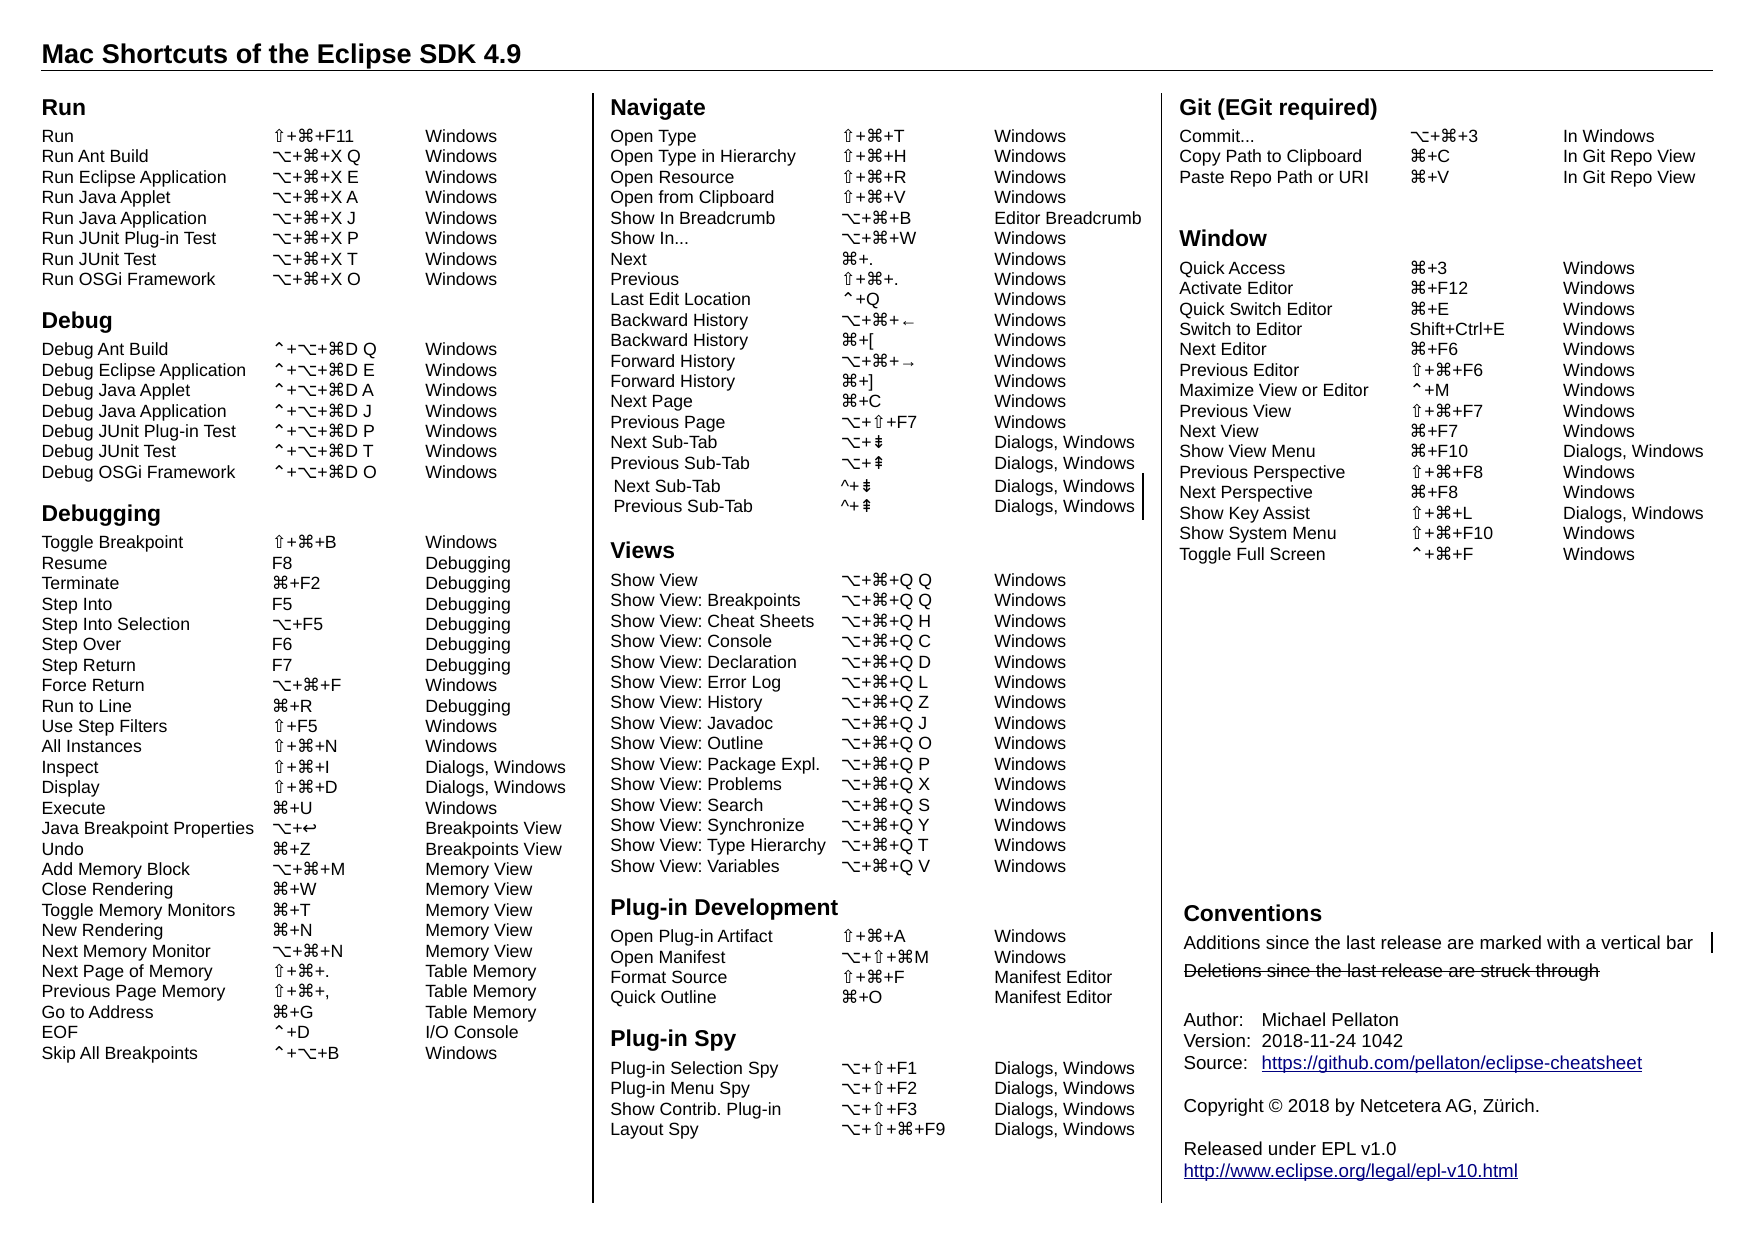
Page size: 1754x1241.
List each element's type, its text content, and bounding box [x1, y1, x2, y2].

text Inspect ⇧+⌘+I Dialogs, Windows [41, 757, 575, 777]
text Maximize View or Editor ⌃+M Windows [1179, 380, 1713, 400]
text Show View: Cheat Sheets ⌥+⌘+Q H Windows [610, 611, 1144, 631]
text Run ⇧+⌘+F11 Windows [41, 126, 575, 146]
text Open Type ⇧+⌘+T Windows [610, 126, 1144, 146]
text Go to Address ⌘+G Table Memory [41, 1002, 575, 1022]
text Close Rendering ⌘+W Memory View [41, 879, 575, 899]
text Show View: Problems ⌥+⌘+Q X Windows [610, 774, 1144, 794]
text Show System Menu ⇧+⌘+F10 Windows [1179, 523, 1713, 543]
text Toggle Breakpoint ⇧+⌘+B Windows [41, 532, 575, 552]
text Previous Sub-Tab ⌥+⇞ Dialogs, Windows [610, 452, 1144, 473]
text Step Over F6 Debugging [41, 634, 575, 654]
subtitle Navigate [610, 93, 1144, 120]
text Backward History ⌘+[ Windows [610, 330, 1144, 350]
text Show View ⌥+⌘+Q Q Windows [610, 570, 1144, 590]
text Debug Eclipse Application ⌃+⌥+⌘D E Windows [41, 359, 575, 380]
text Open Manifest ⌥+⇧+⌘M Windows [610, 946, 1144, 967]
text Layout Spy ⌥+⇧+⌘+F9 Dialogs, Windows [610, 1119, 1144, 1139]
text Show In Breadcrumb ⌥+⌘+B Editor Breadcrumb [610, 207, 1144, 228]
text Previous Perspective ⇧+⌘+F8 Windows [1179, 462, 1713, 482]
text Show View: Package Expl. ⌥+⌘+Q P Windows [610, 753, 1144, 774]
text Next Page of Memory ⇧+⌘+. Table Memory [41, 961, 575, 981]
text Debug Ant Build ⌃+⌥+⌘D Q Windows [41, 339, 575, 359]
text Backward History ⌥+⌘+← Windows [610, 309, 1144, 330]
text Debug JUnit Test ⌃+⌥+⌘D T Windows [41, 441, 575, 462]
text Show View: Breakpoints ⌥+⌘+Q Q Windows [610, 590, 1144, 611]
text Show View: Variables ⌥+⌘+Q V Windows [610, 856, 1144, 876]
text Additions since the last release are marked with a vertical bar [1183, 932, 1711, 953]
text Format Source ⇧+⌘+F Manifest Editor [610, 967, 1144, 987]
text Next Page ⌘+C Windows [610, 391, 1144, 412]
text Step Return F7 Debugging [41, 654, 575, 675]
text Activate Editor ⌘+F12 Windows [1179, 278, 1713, 298]
text Deletions since the last release are struck through [1183, 959, 1713, 981]
text Force Return ⌥+⌘+F Windows [41, 675, 575, 695]
subtitle Plug-in Spy [610, 1025, 1144, 1052]
text Run Ant Build ⌥+⌘+X Q Windows [41, 146, 575, 167]
text Paste Repo Path or URI ⌘+V In Git Repo View [1179, 167, 1713, 187]
text Debug Java Application ⌃+⌥+⌘D J Windows [41, 400, 575, 421]
text Show View: Search ⌥+⌘+Q S Windows [610, 794, 1144, 815]
subtitle Debugging [41, 500, 575, 526]
text Show Key Assist ⇧+⌘+L Dialogs, Windows [1179, 502, 1713, 523]
text Show View: Type Hierarchy ⌥+⌘+Q T Windows [610, 835, 1144, 856]
subtitle Window [1179, 225, 1713, 251]
subtitle Debug [41, 307, 575, 333]
text Quick Outline ⌘+O Manifest Editor [610, 987, 1144, 1008]
text Step Into F5 Debugging [41, 593, 575, 614]
text Display ⇧+⌘+D Dialogs, Windows [41, 777, 575, 797]
text Next Memory Monitor ⌥+⌘+N Memory View [41, 940, 575, 961]
text Use Step Filters ⇧+F5 Windows [41, 716, 575, 736]
text Run Java Application ⌥+⌘+X J Windows [41, 207, 575, 228]
subtitle Conventions [1183, 900, 1713, 926]
text Resume F8 Debugging [41, 552, 575, 573]
text Commit... ⌥+⌘+3 In Windows [1179, 126, 1713, 146]
text Last Edit Location ⌃+Q Windows [610, 289, 1144, 309]
text Previous View ⇧+⌘+F7 Windows [1179, 400, 1713, 421]
text All Instances ⇧+⌘+N Windows [41, 736, 575, 757]
text Plug-in Selection Spy ⌥+⇧+F1 Dialogs, Windows [610, 1058, 1144, 1078]
text Show In... ⌥+⌘+W Windows [610, 228, 1144, 248]
text Run JUnit Test ⌥+⌘+X T Windows [41, 248, 575, 269]
text Show Contrib. Plug-in ⌥+⇧+F3 Dialogs, Windows [610, 1098, 1144, 1119]
text Step Into Selection ⌥+F5 Debugging [41, 614, 575, 634]
text Forward History ⌘+] Windows [610, 371, 1144, 391]
text Debug OSGi Framework ⌃+⌥+⌘D O Windows [41, 462, 575, 482]
text Show View Menu ⌘+F10 Dialogs, Windows [1179, 441, 1713, 462]
text Toggle Full Screen ⌃+⌘+F Windows [1179, 543, 1713, 564]
text Next ⌘+. Windows [610, 248, 1144, 269]
text Next Sub-Tab ⌥+⇟ Dialogs, Windows [610, 432, 1144, 452]
text Show View: Error Log ⌥+⌘+Q L Windows [610, 672, 1144, 692]
text Next Sub-Tab ^+⇟ Dialogs, Windows [610, 473, 1142, 496]
text Show View: Console ⌥+⌘+Q C Windows [610, 631, 1144, 651]
subtitle Run [41, 93, 575, 120]
text Debug JUnit Plug-in Test ⌃+⌥+⌘D P Windows [41, 421, 575, 441]
text Add Memory Block ⌥+⌘+M Memory View [41, 859, 575, 879]
text Run Eclipse Application ⌥+⌘+X E Windows [41, 167, 575, 187]
text Execute ⌘+U Windows [41, 797, 575, 818]
text Open from Clipboard ⇧+⌘+V Windows [610, 187, 1144, 207]
text Version: 2018-11-24 1042 Source: https://github.com/pellaton/eclipse-cheatsheet [1183, 1030, 1713, 1095]
text Previous Sub-Tab ^+⇞ Dialogs, Windows [610, 496, 1142, 520]
subtitle Views [610, 537, 1144, 564]
text Open Resource ⇧+⌘+R Windows [610, 167, 1144, 187]
text Previous Page ⌥+⇧+F7 Windows [610, 412, 1144, 432]
text Next Editor ⌘+F6 Windows [1179, 339, 1713, 359]
text Show View: Declaration ⌥+⌘+Q D Windows [610, 651, 1144, 672]
text Quick Switch Editor ⌘+E Windows [1179, 298, 1713, 319]
text Next Perspective ⌘+F8 Windows [1179, 482, 1713, 502]
text Run JUnit Plug-in Test ⌥+⌘+X P Windows [41, 228, 575, 248]
text Skip All Breakpoints ⌃+⌥+B Windows [41, 1042, 575, 1063]
text Undo ⌘+Z Breakpoints View [41, 838, 575, 859]
text Author: Michael Pellaton [1183, 1008, 1713, 1030]
subtitle Git (EGit required) [1179, 93, 1713, 120]
text Forward History ⌥+⌘+→ Windows [610, 350, 1144, 371]
text Previous ⇧+⌘+. Windows [610, 269, 1144, 289]
text Show View: Javadoc ⌥+⌘+Q J Windows [610, 713, 1144, 733]
text Copyright © 2018 by Netcetera AG, Zürich. Released under EPL v1.0 http://www.eclipse.org/legal/epl-v10.html [1183, 1095, 1713, 1181]
text Run Java Applet ⌥+⌘+X A Windows [41, 187, 575, 207]
text Run OSGi Framework ⌥+⌘+X O Windows [41, 269, 575, 289]
text Java Breakpoint Properties ⌥+↩ Breakpoints View [41, 818, 575, 838]
text Terminate ⌘+F2 Debugging [41, 573, 575, 593]
text Copy Path to Clipboard ⌘+C In Git Repo View [1179, 146, 1713, 167]
text Plug-in Menu Spy ⌥+⇧+F2 Dialogs, Windows [610, 1078, 1144, 1098]
text Switch to Editor Shift+Ctrl+E Windows [1179, 319, 1713, 339]
text Show View: History ⌥+⌘+Q Z Windows [610, 692, 1144, 713]
subtitle Plug-in Development [610, 894, 1144, 920]
text Show View: Outline ⌥+⌘+Q O Windows [610, 733, 1144, 753]
text Toggle Memory Monitors ⌘+T Memory View [41, 899, 575, 920]
text Open Type in Hierarchy ⇧+⌘+H Windows [610, 146, 1144, 167]
text Quick Access ⌘+3 Windows [1179, 257, 1713, 278]
text New Rendering ⌘+N Memory View [41, 920, 575, 940]
text EOF ⌃+D I/O Console [41, 1022, 575, 1042]
text Run to Line ⌘+R Debugging [41, 695, 575, 716]
text Open Plug-in Artifact ⇧+⌘+A Windows [610, 926, 1144, 946]
text Next View ⌘+F7 Windows [1179, 421, 1713, 441]
text Previous Editor ⇧+⌘+F6 Windows [1179, 359, 1713, 380]
text Show View: Synchronize ⌥+⌘+Q Y Windows [610, 815, 1144, 835]
text Debug Java Applet ⌃+⌥+⌘D A Windows [41, 380, 575, 400]
text Previous Page Memory ⇧+⌘+, Table Memory [41, 981, 575, 1002]
